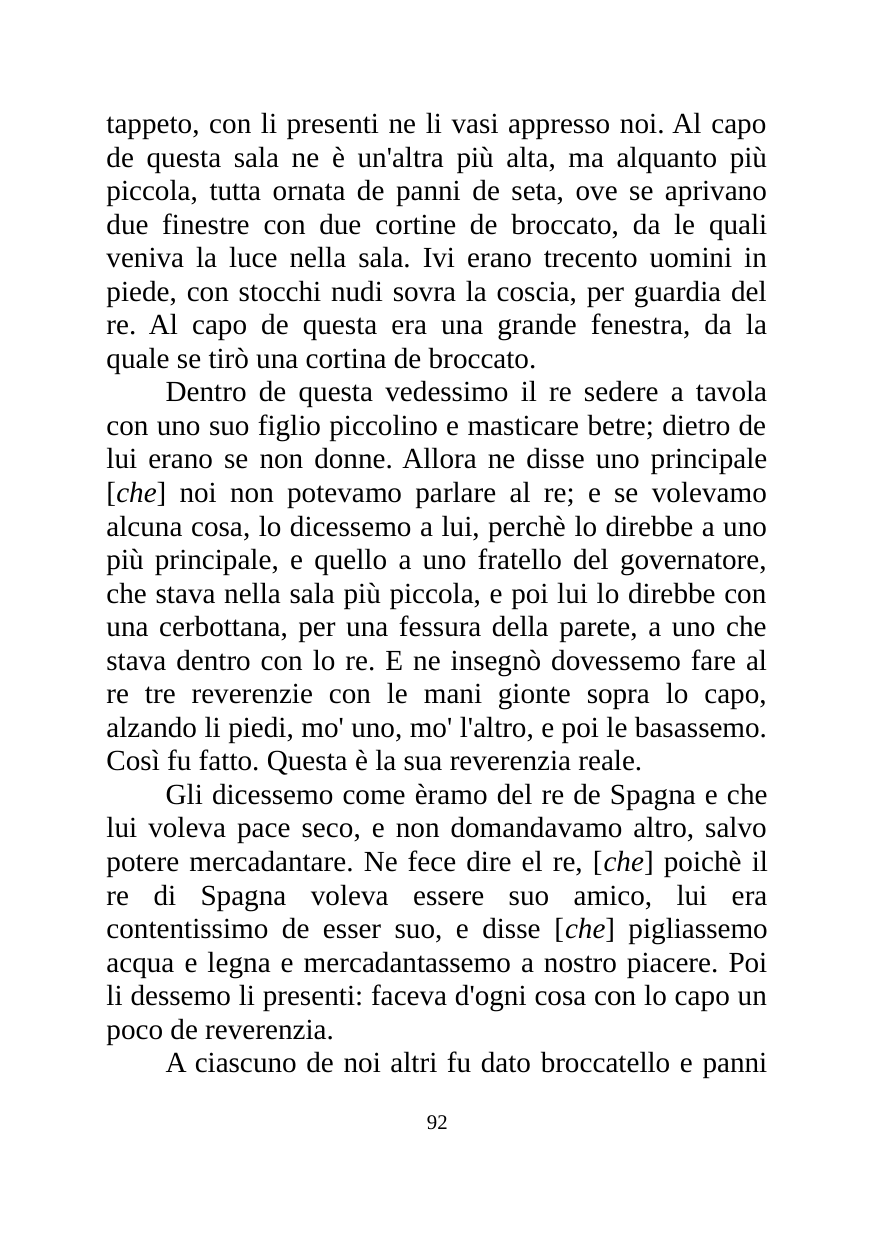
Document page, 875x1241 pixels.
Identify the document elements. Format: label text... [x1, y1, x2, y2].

text Dentro de questa vedessimo il re sedere a tavola con uno suo figlio piccolino e masticare betre; dietro de lui erano se non donne. Allora ne disse uno principale [che] noi non potevamo parlare al re; e se volevamo alcuna cosa, lo dicessemo a lui, perchè lo direbbe a uno più principale, e quello a uno fratello del governatore, che stava nella sala più piccola, e poi lui lo direbbe con una cerbottana, per una fessura della parete, a uno che stava dentro con lo re. E ne insegnò dovessemo fare al re tre reverenzie con le mani gionte sopra lo capo, alzando li piedi, mo' uno, mo' l'altro, e poi le basassemo. Così fu fatto. Questa è la sua reverenzia reale. [106, 374, 768, 777]
text tappeto, con li presenti ne li vasi appresso noi. Al capo de questa sala ne è un'altra più alta, ma alquanto più piccola, tutta ornata de panni de seta, ove se aprivano due finestre con due cortine de broccato, da le quali veniva la luce nella sala. Ivi erano trecento uomini in piede, con stocchi nudi sovra la coscia, per guardia del re. Al capo de questa era una grande fenestra, da la quale se tirò una cortina de broccato. [106, 106, 768, 374]
text A ciascuno de noi altri fu dato broccatello e panni [106, 1045, 768, 1079]
text Gli dicessemo come èramo del re de Spagna e che lui voleva pace seco, e non domandavamo altro, salvo potere mercadantare. Ne fece dire el re, [che] poichè il re di Spagna voleva essere suo amico, lui era contentissimo de esser suo, e disse [che] pigliassemo acqua e legna e mercadantassemo a nostro piacere. Poi li dessemo li presenti: faceva d'ogni cosa con lo capo un poco de reverenzia. [106, 777, 768, 1045]
